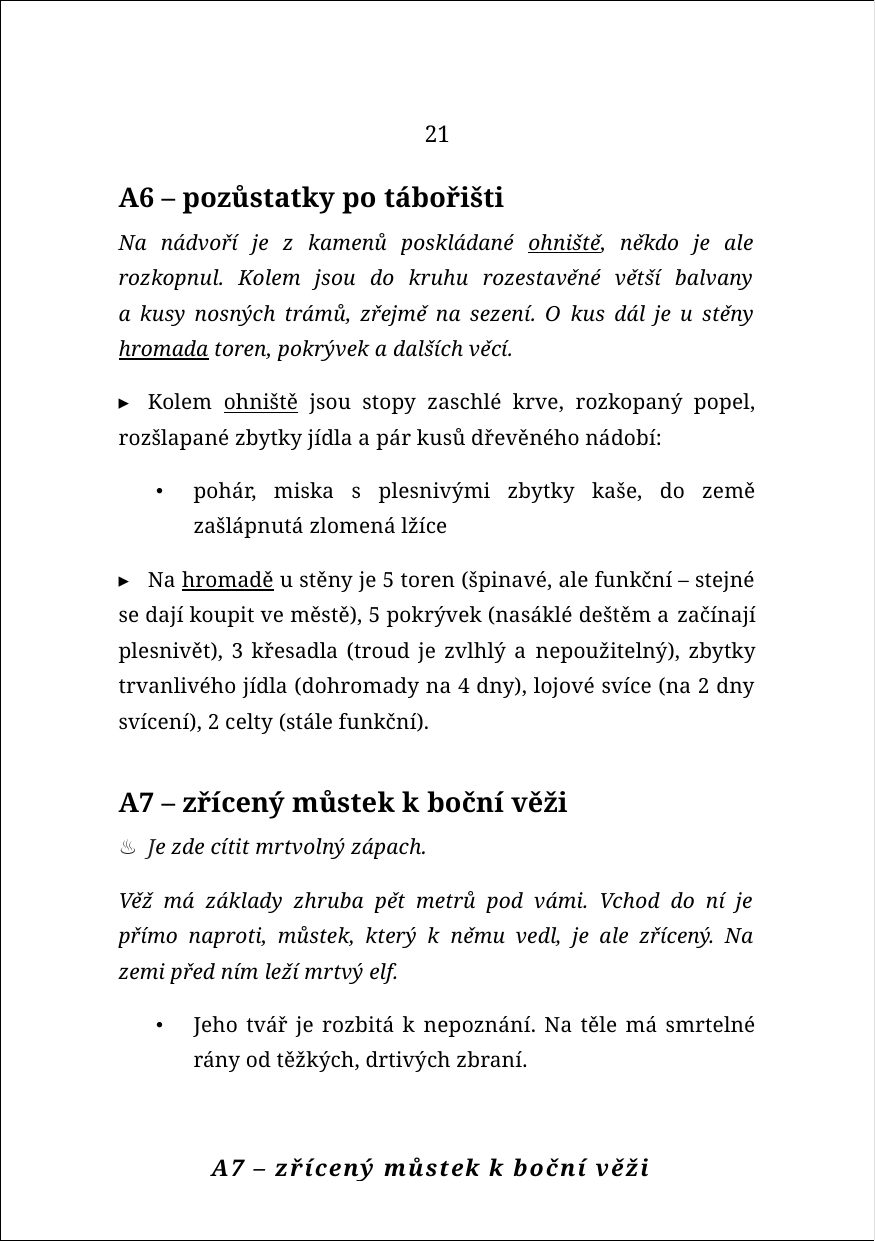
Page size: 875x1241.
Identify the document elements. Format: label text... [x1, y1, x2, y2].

text Na nádvoří je z⁠ kamenů poskládané ohniště, někdo je ale rozkopnul. Kolem jsou do kruhu rozestavěné větší balvany a⁠ kusy nosných trámů, zřejmě na sezení. O⁠ kus dál je u⁠ stěny hromada toren, pokrývek a⁠ dalších věcí. [118, 228, 756, 363]
list pohár, miska s⁠ plesnivými zbytky kaše, do země zašlápnutá zlomená lžíce [156, 476, 756, 540]
text ▸ Na hromadě u⁠ stěny je 5 toren (špinavé, ale funkční – stejné se dají koupit ve městě), 5 pokrývek (nasáklé deštěm a⁠ začínají plesnivět), 3 křesadla (troud je zvlhlý a⁠ nepoužitelný), zbytky trvanlivého jídla (dohromady na 4 dny), lojové svíce (na 2 dny svícení), 2 celty (stále funkční). [118, 565, 756, 735]
subtitle A7 – zřícený můstek k⁠ boční věži [118, 784, 756, 821]
subtitle A6 – pozůstatky po tábořišti [118, 179, 756, 216]
text ▸ Kolem ohniště jsou stopy zaschlé krve, rozkopaný popel, rozšlapané zbytky jídla a⁠ pár kusů dřevěného nádobí: [118, 387, 756, 451]
text Věž má základy zhruba pět metrů pod vámi. Vchod do ní je přímo naproti, můstek, který k⁠ němu vedl, je ale zřícený. Na zemi před ním leží mrtvý elf. [118, 886, 756, 985]
text ♨ Je zde cítit mrtvolný zápach. [118, 832, 756, 861]
list Jeho tvář je rozbitá k⁠ nepoznání. Na těle má smrtelné rány od těžkých, drtivých zbraní. [156, 1010, 756, 1074]
